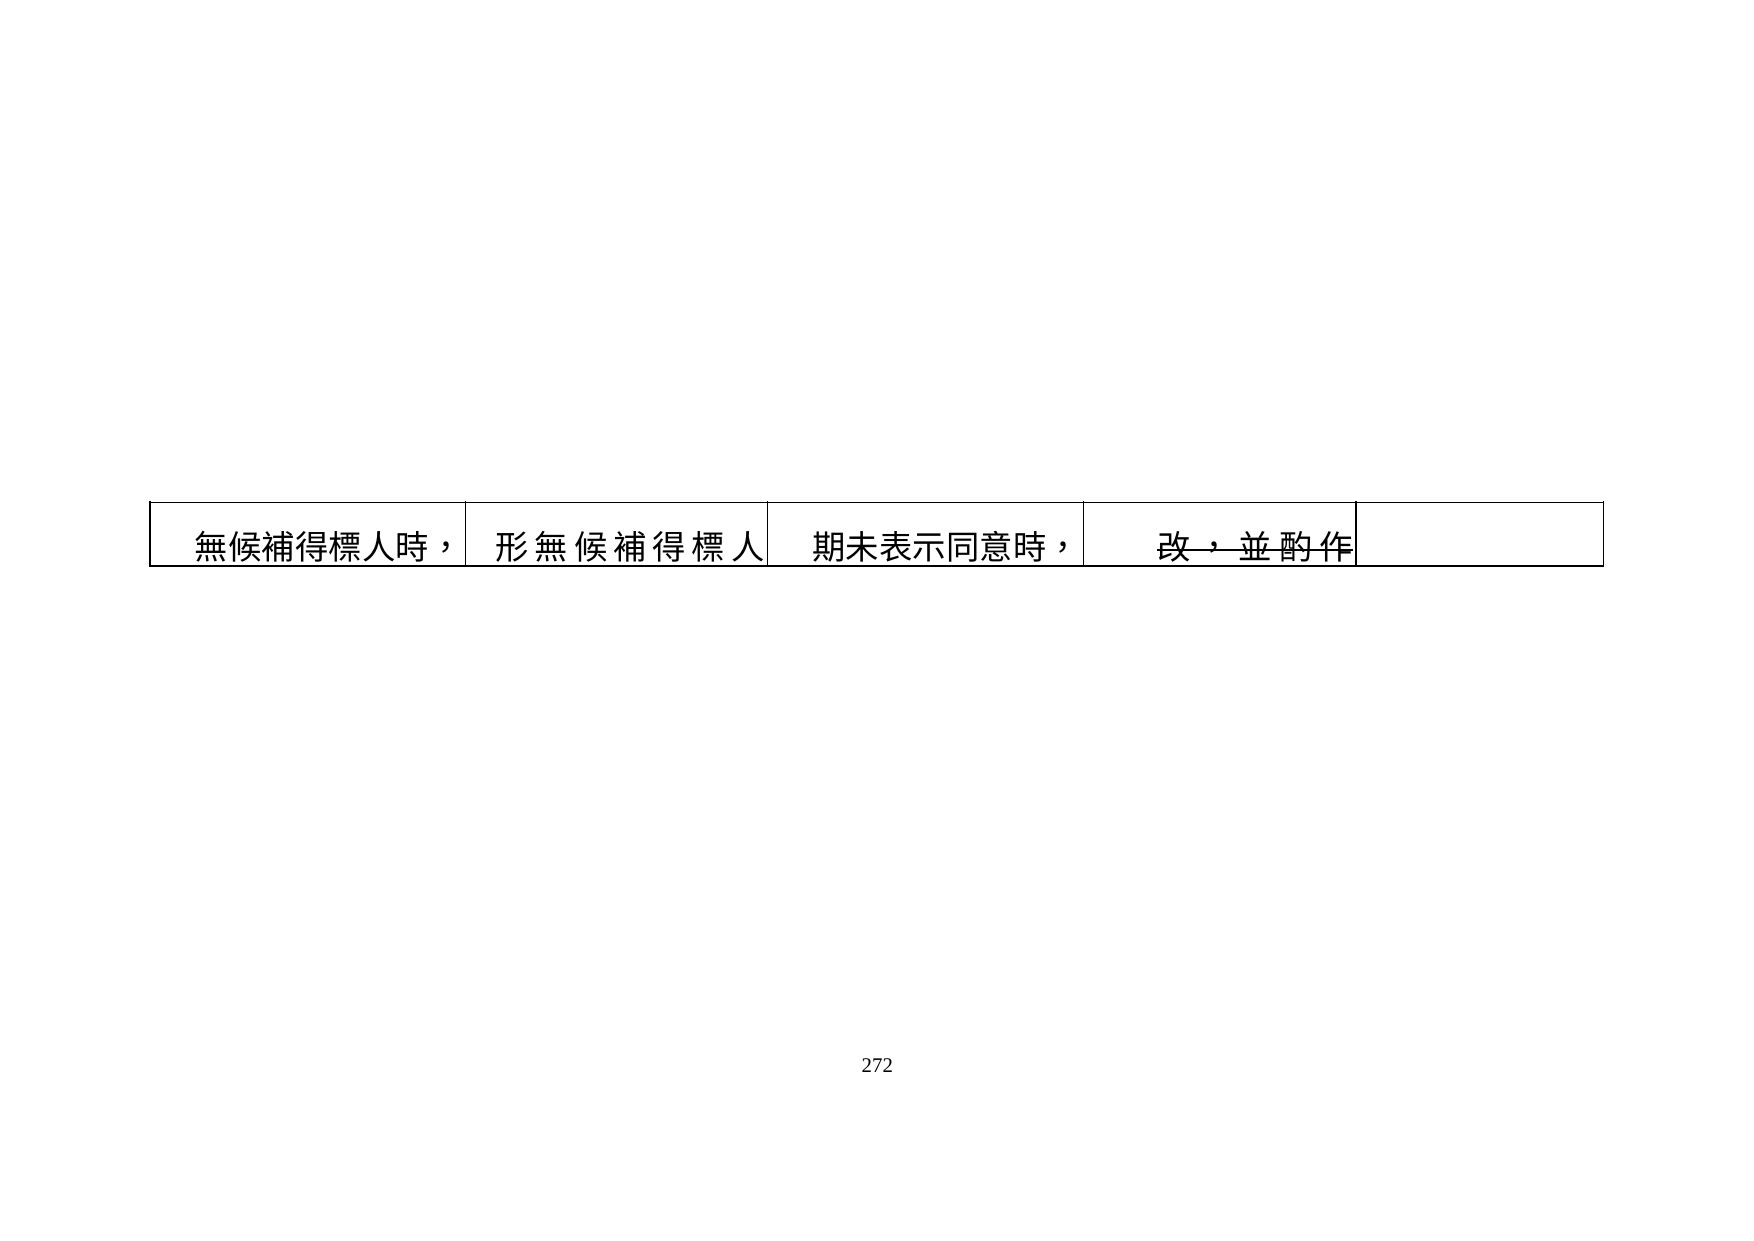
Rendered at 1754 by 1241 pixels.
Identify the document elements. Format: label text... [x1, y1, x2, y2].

table_cell 改，並酌作 [1084, 503, 1355, 565]
table_cell 形無候補得標人 [466, 503, 767, 565]
table_cell 無候補得標人時， [151, 503, 465, 565]
table_cell 期未表示同意時， [768, 503, 1083, 565]
table_cell [1357, 503, 1603, 565]
